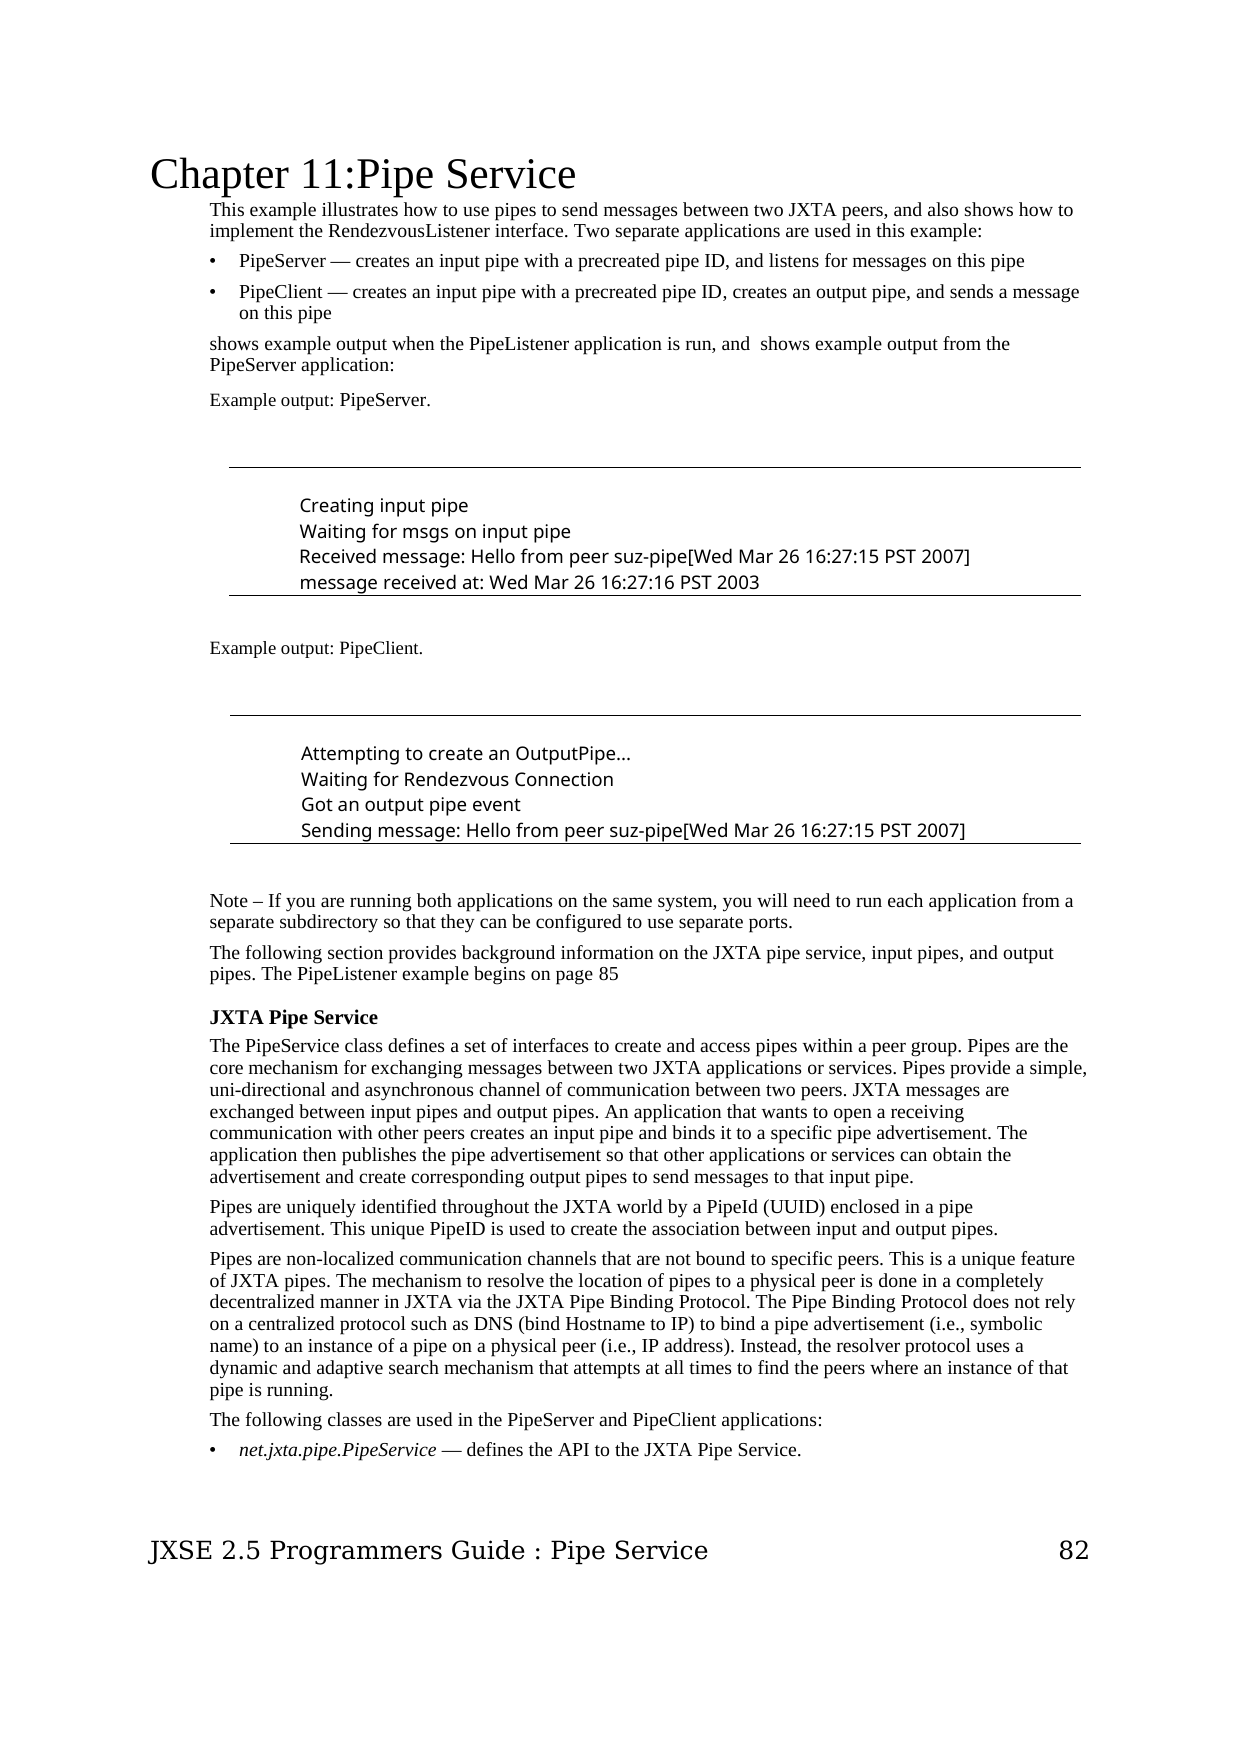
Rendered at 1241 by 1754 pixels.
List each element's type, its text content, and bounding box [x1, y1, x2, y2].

list Example output: PipeServer. [209, 388, 1090, 410]
text The following section provides background information on the JXTA pipe service, input pipes, and output pipes. The PipeListener example begins on page [209, 942, 1090, 985]
text Pipes are uniquely identified throughout the JXTA world by a PipeId (UUID) enclosed in a pipe advertisement. This unique PipeID is used to create the association between input and output pipes. [209, 1196, 1090, 1239]
list PipeServer — creates an input pipe with a precreated pipe ID, and listens for messages on this pipe [209, 250, 1090, 272]
text Pipes are non-localized communication channels that are not bound to specific peers. This is a unique feature of JXTA pipes. The mechanism to resolve the location of pipes to a physical peer is done in a completely decentralized manner in JXTA via the JXTA Pipe Binding Protocol. The Pipe Binding Protocol does not rely on a centralized protocol such as DNS (bind Hostname to IP) to bind a pipe advertisement (i.e., symbolic name) to an instance of a pipe on a physical peer (i.e., IP address). Instead, the resolver protocol uses a dynamic and adaptive search mechanism that attempts at all times to find the peers where an instance of that pipe is running. [209, 1248, 1090, 1400]
list If you are running both applications on the same system, you will need to run each application from a separate subdirectory so that they can be configured to use separate ports. [209, 890, 1090, 933]
table_header Creating input pipe Waiting for msgs on input pipe Received message: Hello from peer suz-pipe[Wed Mar 26 16:27:15 PST 2007] message received at: Wed Mar 26 16:27:16 PST 2003 [229, 468, 1081, 595]
text The following classes are used in the PipeServer and PipeClient applications: [209, 1408, 1090, 1430]
text The PipeService class defines a set of interfaces to create and access pipes within a peer group. Pipes are the core mechanism for exchanging messages between two JXTA applications or services. Pipes provide a simple, uni-directional and asynchronous channel of communication between two peers. JXTA messages are exchanged between input pipes and output pipes. An application that wants to open a receiving communication with other peers creates an input pipe and binds it to a specific pipe advertisement. The application then publishes the pipe advertisement so that other applications or services can obtain the advertisement and create corresponding output pipes to send messages to that input pipe. [209, 1035, 1090, 1188]
title Pipe Service [150, 150, 1041, 198]
list Example output: PipeClient. [209, 637, 1090, 658]
text shows example output when the PipeListener application is run, and shows example output from the PipeServer application: [209, 332, 1090, 376]
text This example illustrates how to use pipes to send messages between two JXTA peers, and also shows how to implement the RendezvousListener interface. Two separate applications are used in this example: [209, 198, 1090, 242]
text JXTA Pipe Service [209, 1006, 1090, 1029]
table_header Attempting to create an OutputPipe... Waiting for Rendezvous Connection Got an output pipe event Sending message: Hello from peer suz-pipe[Wed Mar 26 16:27:15 PST 2007] [230, 716, 1081, 843]
list PipeClient — creates an input pipe with a precreated pipe ID, creates an output pipe, and sends a message on this pipe [209, 281, 1090, 324]
list net.jxta.pipe.PipeService — defines the API to the JXTA Pipe Service. [209, 1439, 1090, 1460]
